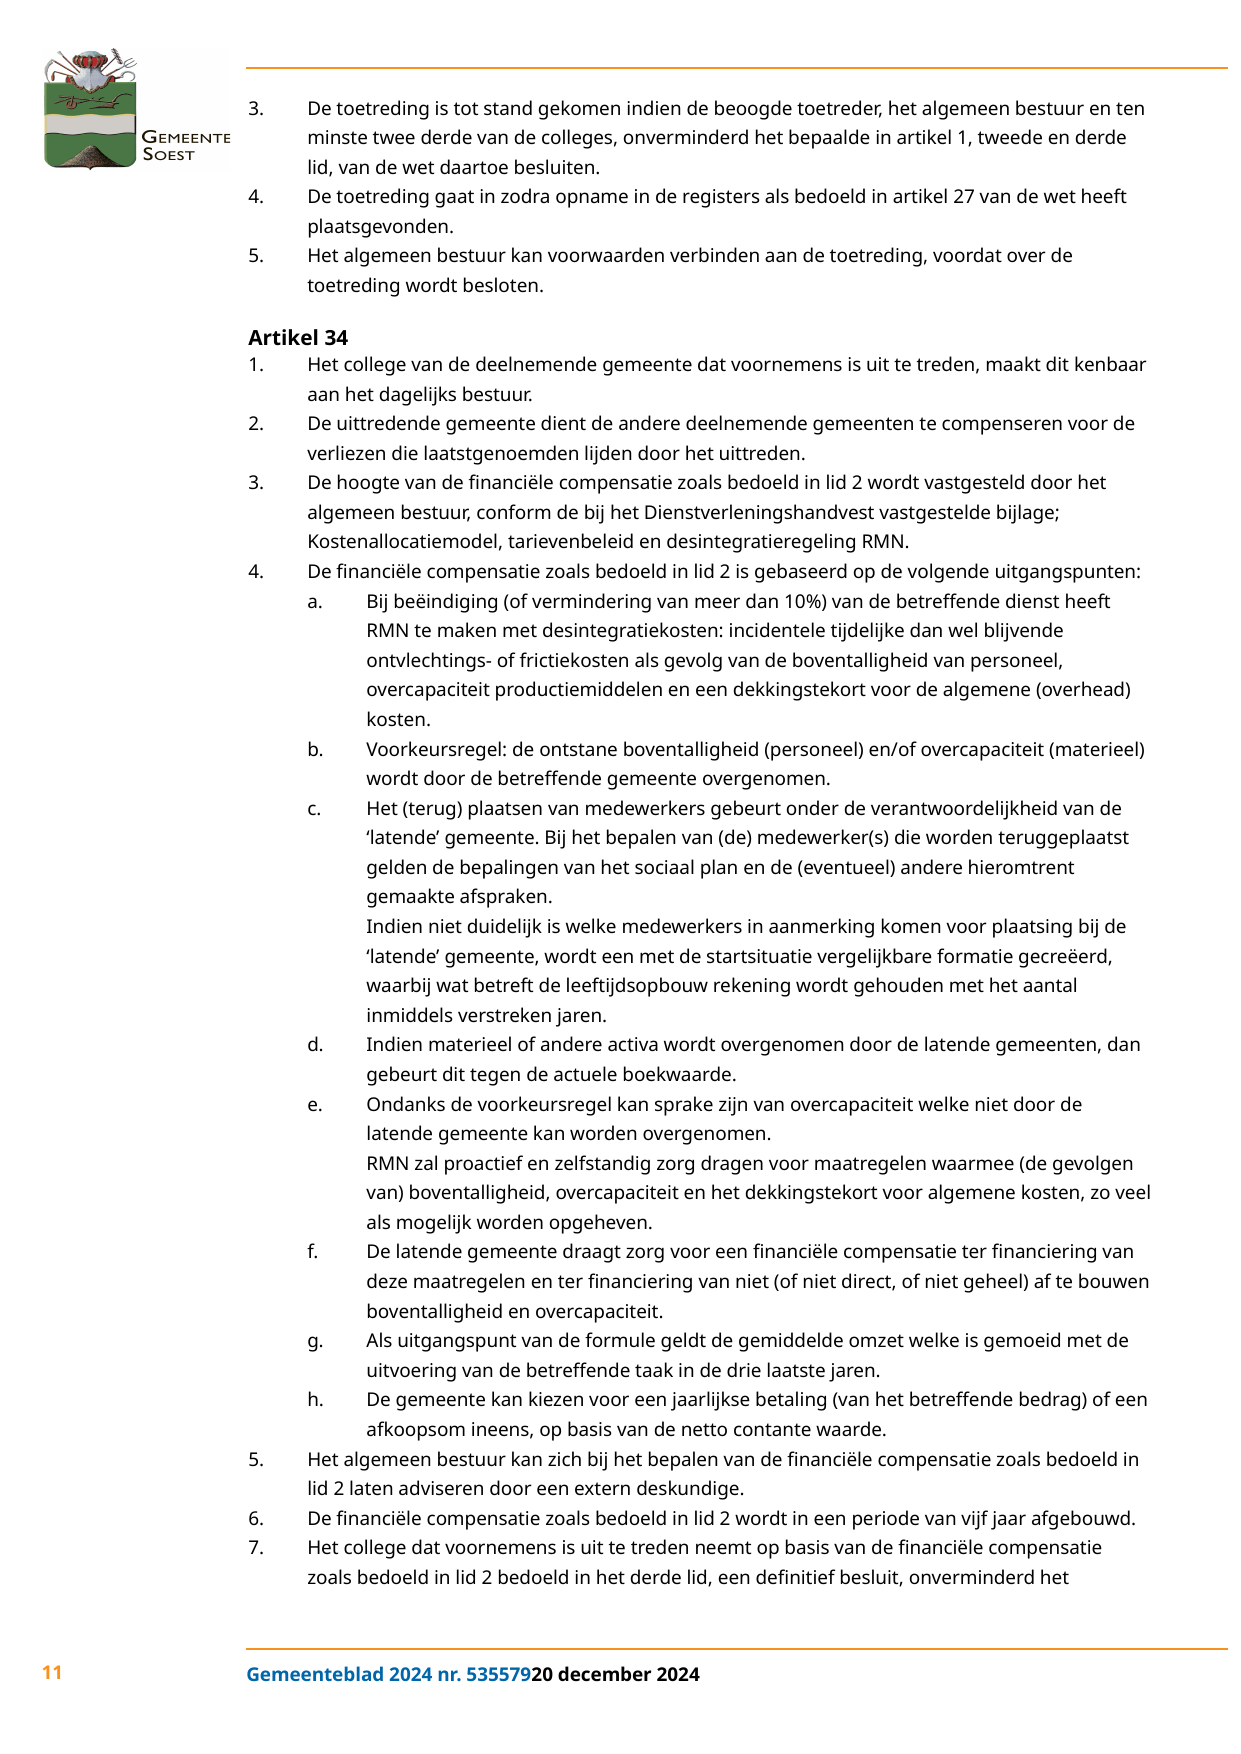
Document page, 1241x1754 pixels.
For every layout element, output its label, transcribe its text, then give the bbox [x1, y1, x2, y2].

list Het college van de deelnemende gemeente dat voornemens is uit te treden, maakt dit kenbaar aan het dagelijks bestuur. [248, 351, 1152, 406]
list De financiële compensatie zoals bedoeld in lid 2 wordt in een periode van vijf jaar afgebouwd. [248, 1505, 1152, 1531]
list De toetreding is tot stand gekomen indien de beoogde toetreder, het algemeen bestuur en ten minste twee derde van de colleges, onverminderd het bepaalde in artikel 1, tweede en derde lid, van de wet daartoe besluiten. [248, 95, 1152, 180]
picture [41, 47, 231, 172]
list De toetreding gaat in zodra opname in de registers als bedoeld in artikel 27 van de wet heeft plaatsgevonden. [248, 183, 1152, 239]
list Het college dat voornemens is uit te treden neemt op basis van de financiële compensatie zoals bedoeld in lid 2 bedoeld in het derde lid, een definitief besluit, onverminderd het [248, 1534, 1152, 1590]
list De hoogte van de financiële compensatie zoals bedoeld in lid 2 wordt vastgesteld door het algemeen bestuur, conform de bij het Dienstverleningshandvest vastgestelde bijlage; Kostenallocatiemodel, tarievenbeleid en desintegratieregeling RMN. [248, 469, 1152, 554]
list De gemeente kan kiezen voor een jaarlijkse betaling (van het betreffende bedrag) of een afkoopsom ineens, op basis van de netto contante waarde. [307, 1387, 1152, 1442]
list Als uitgangspunt van de formule geldt de gemiddelde omzet welke is gemoeid met de uitvoering van de betreffende taak in de drie laatste jaren. [307, 1327, 1152, 1383]
list Het (terug) plaatsen van medewerkers gebeurt onder de verantwoordelijkheid van de ‘latende’ gemeente. Bij het bepalen van (de) medewerker(s) die worden teruggeplaatst gelden de bepalingen van het sociaal plan en de (eventueel) andere hieromtrent gemaakte afspraken. [307, 795, 1152, 909]
list Het algemeen bestuur kan zich bij het bepalen van de financiële compensatie zoals bedoeld in lid 2 laten adviseren door een extern deskundige. [248, 1446, 1152, 1501]
list De financiële compensatie zoals bedoeld in lid 2 is gebaseerd op de volgende uitgangspunten: [248, 558, 1152, 584]
list De latende gemeente draagt zorg voor een financiële compensatie ter financiering van deze maatregelen en ter financiering van niet (of niet direct, of niet geheel) af te bouwen boventalligheid en overcapaciteit. [307, 1239, 1152, 1323]
text Artikel 34 [248, 323, 1152, 351]
list Indien materieel of andere activa wordt overgenomen door de latende gemeenten, dan gebeurt dit tegen de actuele boekwaarde. [307, 1032, 1152, 1087]
list Het algemeen bestuur kan voorwaarden verbinden aan de toetreding, voordat over de toetreding wordt besloten. [248, 243, 1152, 298]
list Indien niet duidelijk is welke medewerkers in aanmerking komen voor plaatsing bij de ‘latende’ gemeente, wordt een met de startsituatie vergelijkbare formatie gecreëerd, waarbij wat betreft de leeftijdsopbouw rekening wordt gehouden met het aantal inmiddels verstreken jaren. [307, 913, 1152, 1028]
list De uittredende gemeente dient de andere deelnemende gemeenten te compenseren voor de verliezen die laatstgenoemden lijden door het uittreden. [248, 410, 1152, 466]
list Ondanks de voorkeursregel kan sprake zijn van overcapaciteit welke niet door de latende gemeente kan worden overgenomen. [307, 1091, 1152, 1146]
list Voorkeursregel: de ontstane boventalligheid (personeel) en/of overcapaciteit (materieel) wordt door de betreffende gemeente overgenomen. [307, 736, 1152, 791]
list RMN zal proactief en zelfstandig zorg dragen voor maatregelen waarmee (de gevolgen van) boventalligheid, overcapaciteit en het dekkingstekort voor algemene kosten, zo veel als mogelijk worden opgeheven. [307, 1150, 1152, 1235]
list Bij beëindiging (of vermindering van meer dan 10%) van de betreffende dienst heeft RMN te maken met desintegratiekosten: incidentele tijdelijke dan wel blijvende ontvlechtings- of frictiekosten als gevolg van de boventalligheid van personeel, overcapaciteit productiemiddelen en een dekkingstekort voor de algemene (overhead) kosten. [307, 588, 1152, 732]
